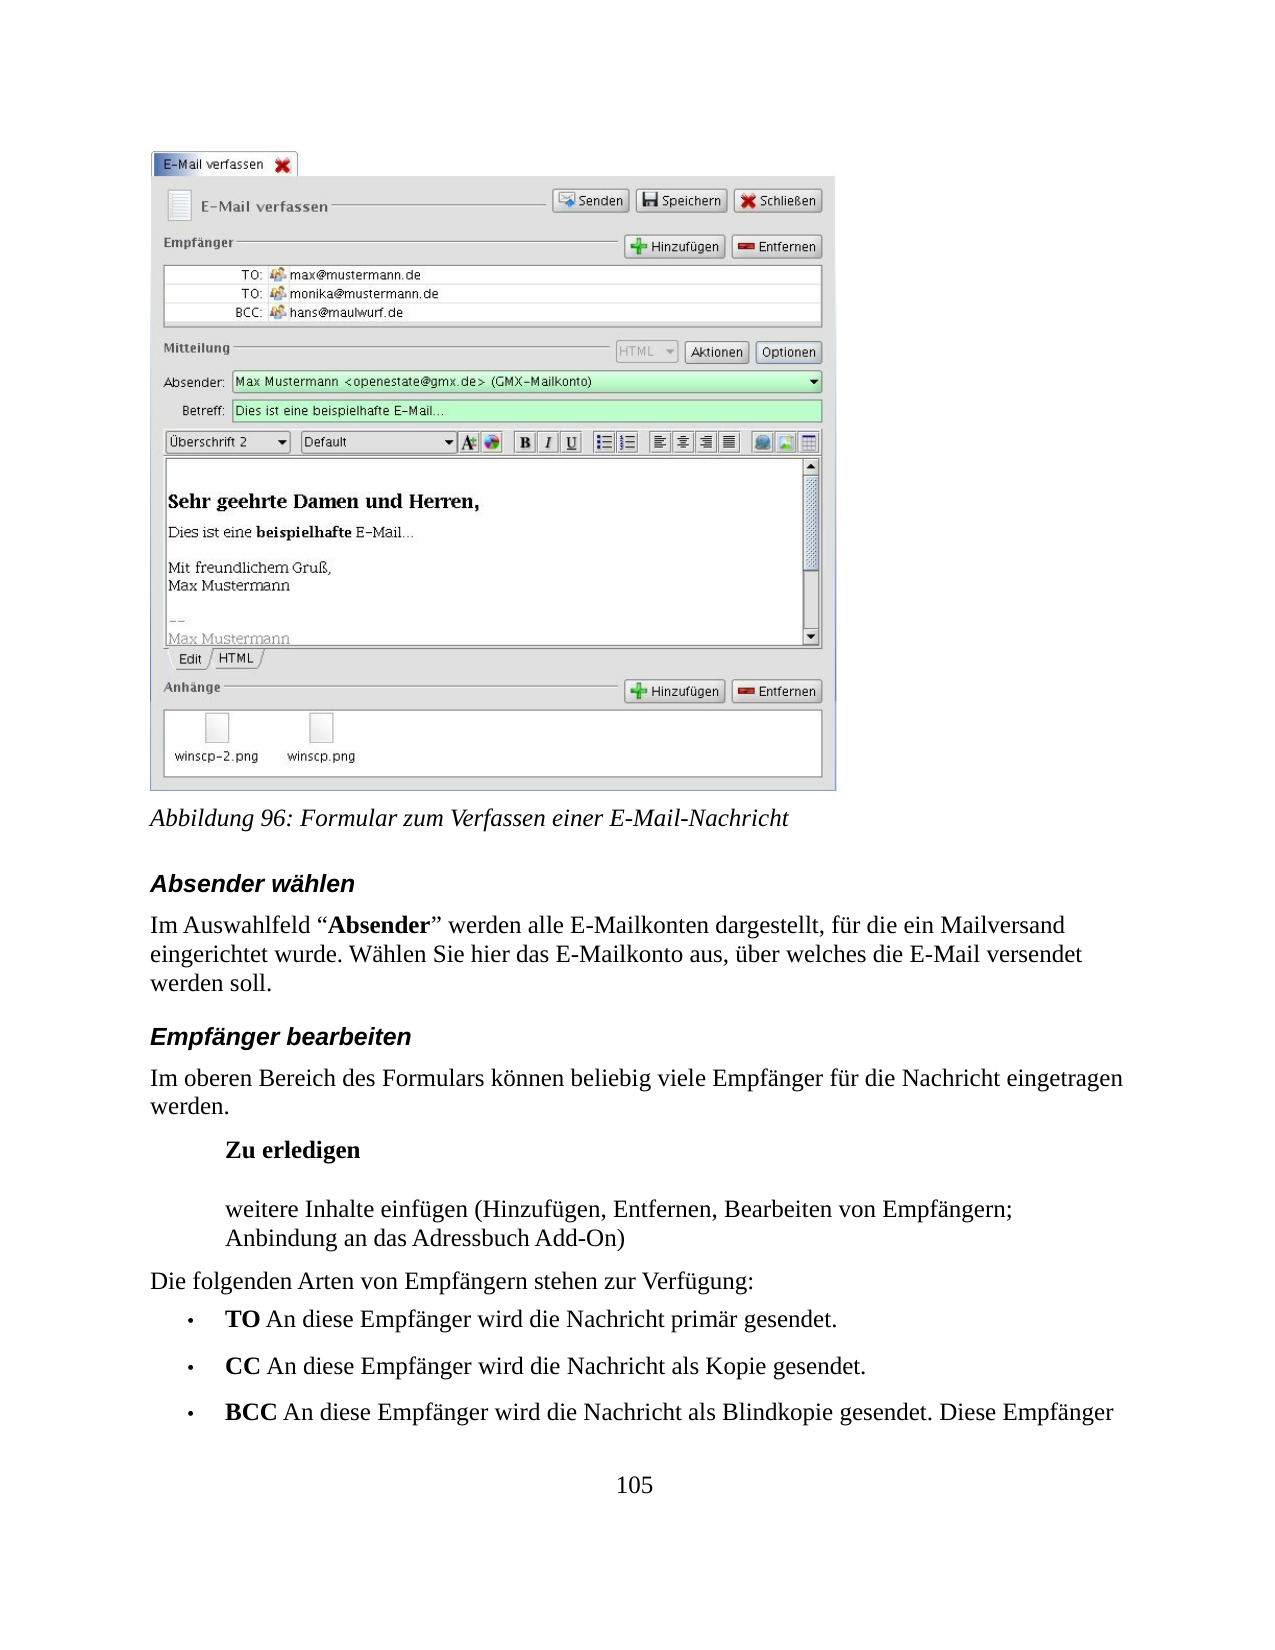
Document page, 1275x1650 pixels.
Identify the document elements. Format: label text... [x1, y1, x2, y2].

subtitle Absender wählen [150, 869, 1125, 898]
list BCC An diese Empfänger wird die Nachricht als Blindkopie gesendet. Diese Empfänger [187, 1397, 1125, 1426]
list TO An diese Empfänger wird die Nachricht primär gesendet. [187, 1304, 1125, 1333]
text Im oberen Bereich des Formulars können beliebig viele Empfänger für die Nachricht eingetragen werden. [150, 1063, 1125, 1120]
text weitere Inhalte einfügen (Hinzufügen, Entfernen, Bearbeiten von Empfängern; Anbindung an das Adressbuch Add-On) [225, 1194, 1125, 1251]
text Abbildung 96: Formular zum Verfassen einer E-Mail-Nachricht [150, 803, 1125, 832]
text Zu erledigen [225, 1135, 1125, 1164]
list CC An diese Empfänger wird die Nachricht als Kopie gesendet. [187, 1351, 1125, 1379]
text Im Auswahlfeld “Absender” werden alle E-Mailkonten dargestellt, für die ein Mailversand eingerichtet wurde. Wählen Sie hier das E-Mailkonto aus, über welches die E-Mail versendet werden soll. [150, 910, 1125, 997]
picture [150, 150, 837, 791]
text Die folgenden Arten von Empfängern stehen zur Verfügung: [150, 1266, 1125, 1295]
subtitle Empfänger bearbeiten [150, 1022, 1125, 1050]
